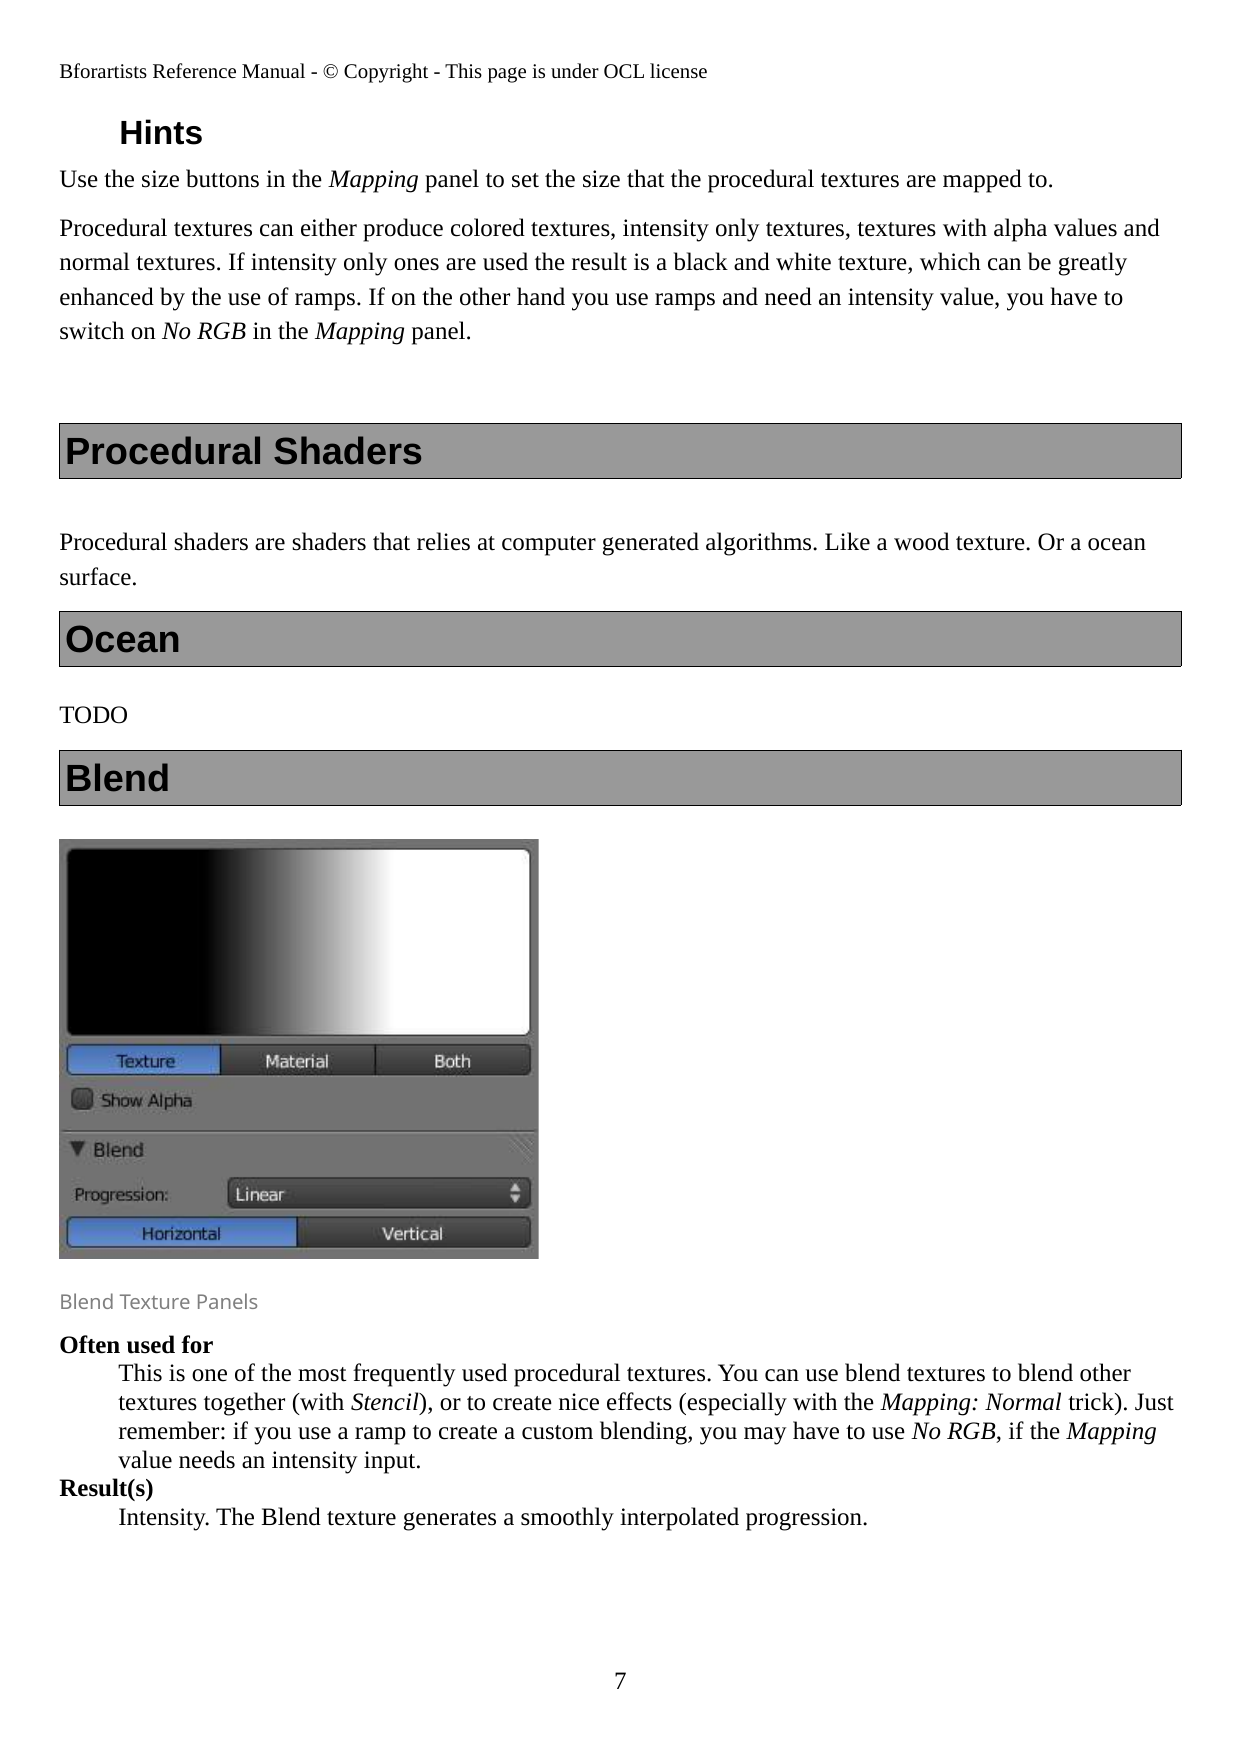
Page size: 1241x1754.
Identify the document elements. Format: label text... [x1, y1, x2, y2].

text TODO [59, 701, 1181, 729]
text Use the size buttons in the Mapping panel to set the size that the procedural textures are mapped to. [59, 164, 1181, 192]
text Procedural shaders are shaders that relies at computer generated algorithms. Like a wood texture. Or a ocean surface. [59, 527, 1181, 590]
picture [59, 839, 539, 1259]
table_header Blend [60, 751, 1181, 805]
list This is one of the most frequently used procedural textures. You can use blend textures to blend other textures together (with Stencil), or to create nice effects (especially with the Mapping: Normal trick). Just remember: if you use a ramp to create a custom blending, you may have to use No RGB, if the Mapping value needs an intensity input. [118, 1358, 1181, 1473]
text Blend Texture Panels [59, 1284, 1181, 1315]
subtitle Result(s) [59, 1473, 1181, 1502]
table_header Ocean [60, 612, 1181, 666]
subtitle Often used for [59, 1330, 1181, 1358]
text Procedural textures can either produce colored textures, intensity only textures, textures with alpha values and normal textures. If intensity only ones are used the result is a black and white texture, which can be greatly enhanced by the use of ramps. If on the other hand you use ramps and need an intensity value, you have to switch on No RGB in the Mapping panel. [59, 213, 1181, 345]
table_header Procedural Shaders [60, 424, 1181, 478]
subtitle Hints [59, 113, 1181, 151]
list Intensity. The Blend texture generates a smoothly interpolated progression. [118, 1502, 1181, 1531]
